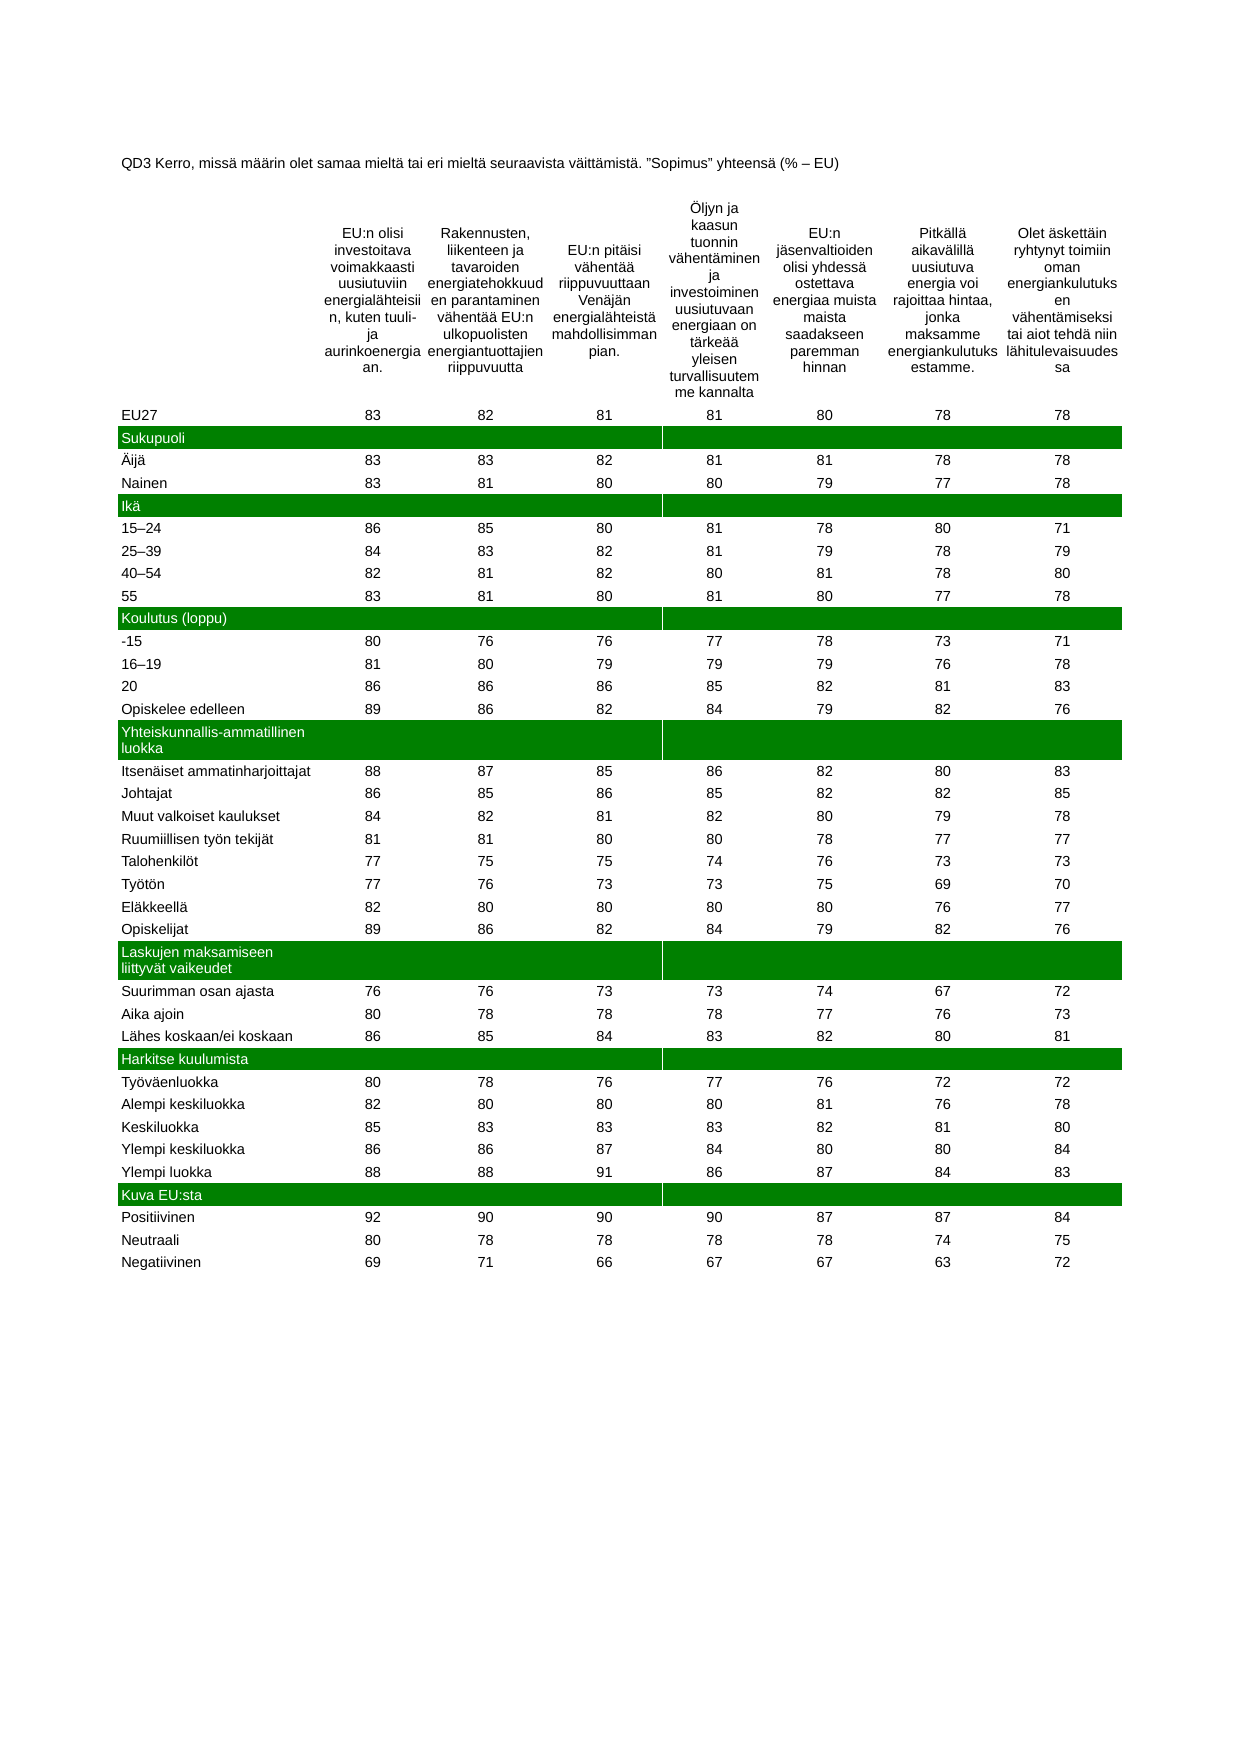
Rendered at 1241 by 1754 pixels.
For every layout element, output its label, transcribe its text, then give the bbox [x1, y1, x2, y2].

table_cell 77 [766, 1003, 883, 1025]
table_cell [118, 197, 321, 404]
table_cell 82 [883, 918, 1002, 941]
table_cell 77 [663, 1070, 766, 1093]
table_header QD3 Kerro, missä määrin olet samaa mieltä tai eri mieltä seuraavista väittämistä. ”Sopimus” yhteensä (% – EU) [118, 152, 1122, 174]
table_cell 73 [546, 873, 662, 895]
table_cell 86 [546, 782, 662, 805]
table_cell 79 [766, 918, 883, 941]
table_cell 76 [1002, 918, 1122, 941]
table_cell 66 [546, 1251, 662, 1274]
table_cell 81 [1002, 1025, 1122, 1048]
table_cell 81 [321, 828, 424, 850]
table_cell [883, 1048, 1002, 1070]
table_cell 80 [546, 472, 662, 494]
table_cell 70 [1002, 873, 1122, 895]
table_cell 83 [663, 1025, 766, 1048]
table_cell 79 [883, 805, 1002, 827]
table_cell Kuva EU:sta [118, 1183, 321, 1206]
table_cell 82 [546, 562, 662, 585]
table_cell Öljyn ja kaasun tuonnin vähentäminen ja investoiminen uusiutuvaan energiaan on tärkeää yleisen turvallisuutemme kannalta [663, 197, 766, 404]
table_cell 25–39 [118, 540, 321, 562]
table_cell 82 [546, 449, 662, 472]
table_cell 82 [663, 805, 766, 827]
table_cell [663, 1048, 766, 1070]
table_cell [1002, 607, 1122, 630]
table_cell 80 [883, 1025, 1002, 1048]
table_cell 78 [663, 1003, 766, 1025]
table_cell 76 [424, 873, 546, 895]
table_cell 86 [663, 1161, 766, 1183]
table_cell 84 [663, 1138, 766, 1161]
table_cell 74 [663, 850, 766, 873]
table_cell 86 [321, 782, 424, 805]
table_cell 86 [321, 1025, 424, 1048]
table_cell 80 [766, 1138, 883, 1161]
table_cell 83 [424, 449, 546, 472]
table_cell [1002, 494, 1122, 517]
table_cell 84 [546, 1025, 662, 1048]
table_cell 78 [663, 1229, 766, 1251]
table_cell [546, 720, 662, 760]
table_cell EU:n olisi investoitava voimakkaasti uusiutuviin energialähteisiin, kuten tuuli- ja aurinkoenergiaan. [321, 197, 424, 404]
table_cell 81 [321, 653, 424, 675]
table_cell Sukupuoli [118, 426, 321, 449]
table_cell 83 [321, 449, 424, 472]
table_cell Rakennusten, liikenteen ja tavaroiden energiatehokkuuden parantaminen vähentää EU:n ulkopuolisten energiantuottajien riippuvuutta [424, 197, 546, 404]
table_cell 79 [1002, 540, 1122, 562]
table_cell 76 [883, 1093, 1002, 1116]
table_cell 88 [321, 760, 424, 782]
table_cell [766, 720, 883, 760]
table_cell [1002, 174, 1122, 197]
table_cell 82 [546, 540, 662, 562]
table_cell 78 [883, 540, 1002, 562]
table_cell [424, 494, 546, 517]
table_cell 86 [321, 517, 424, 539]
table_cell 73 [1002, 1003, 1122, 1025]
table_cell [546, 607, 662, 630]
table_cell 80 [424, 895, 546, 918]
table_cell 78 [883, 449, 1002, 472]
table_cell 85 [663, 782, 766, 805]
table_cell 81 [883, 1116, 1002, 1138]
table_cell 85 [424, 517, 546, 539]
table_cell [321, 426, 424, 449]
table_cell 90 [424, 1206, 546, 1228]
table_cell 73 [546, 980, 662, 1002]
table_cell 79 [663, 653, 766, 675]
table_cell 77 [321, 873, 424, 895]
table_cell 80 [663, 472, 766, 494]
table_cell 82 [321, 895, 424, 918]
table_cell 80 [883, 1138, 1002, 1161]
table_cell 55 [118, 585, 321, 607]
table_cell 77 [321, 850, 424, 873]
table_cell 78 [1002, 472, 1122, 494]
table_cell [424, 941, 546, 980]
table_cell [663, 1183, 766, 1206]
table_cell 86 [424, 675, 546, 698]
table_cell [321, 174, 424, 197]
table_cell 74 [883, 1229, 1002, 1251]
table_cell 73 [1002, 850, 1122, 873]
table_cell [766, 1183, 883, 1206]
table_cell 88 [321, 1161, 424, 1183]
table_cell 69 [321, 1251, 424, 1274]
table_cell 80 [663, 562, 766, 585]
table_cell [546, 1048, 662, 1070]
table_cell 67 [883, 980, 1002, 1002]
table_cell 82 [883, 782, 1002, 805]
table_cell 80 [663, 895, 766, 918]
table_cell Lähes koskaan/ei koskaan [118, 1025, 321, 1048]
table_cell 76 [546, 1070, 662, 1093]
table_cell [321, 720, 424, 760]
table_cell [424, 1048, 546, 1070]
table_cell 85 [663, 675, 766, 698]
table_cell [663, 426, 766, 449]
table_cell Opiskelijat [118, 918, 321, 941]
table_cell 78 [1002, 585, 1122, 607]
table_cell 72 [1002, 980, 1122, 1002]
table_cell [424, 174, 546, 197]
table_cell Neutraali [118, 1229, 321, 1251]
table_cell [883, 494, 1002, 517]
table_cell [546, 426, 662, 449]
table_cell 80 [546, 895, 662, 918]
table_cell 82 [766, 760, 883, 782]
table_cell 78 [424, 1003, 546, 1025]
table_cell 85 [1002, 782, 1122, 805]
table_cell [883, 941, 1002, 980]
table_cell Nainen [118, 472, 321, 494]
table_cell Äijä [118, 449, 321, 472]
table_cell Johtajat [118, 782, 321, 805]
table_cell 78 [424, 1070, 546, 1093]
table_cell 81 [663, 517, 766, 539]
table_cell 71 [1002, 630, 1122, 652]
table_cell 83 [1002, 675, 1122, 698]
table_cell 63 [883, 1251, 1002, 1274]
table_cell Työtön [118, 873, 321, 895]
table_cell 76 [883, 653, 1002, 675]
table_cell 82 [546, 918, 662, 941]
table_cell [1002, 720, 1122, 760]
table_cell Itsenäiset ammatinharjoittajat [118, 760, 321, 782]
table_cell 90 [546, 1206, 662, 1228]
table_cell 84 [321, 540, 424, 562]
table_cell [321, 941, 424, 980]
table_cell Työväenluokka [118, 1070, 321, 1093]
table_cell [883, 174, 1002, 197]
table_cell 67 [663, 1251, 766, 1274]
table_cell 84 [663, 918, 766, 941]
table_cell 79 [766, 540, 883, 562]
table_cell [766, 494, 883, 517]
table_cell 80 [766, 895, 883, 918]
table_cell [1002, 426, 1122, 449]
table_cell 80 [546, 585, 662, 607]
table_cell 78 [766, 630, 883, 652]
table_cell 84 [883, 1161, 1002, 1183]
table_cell 73 [883, 630, 1002, 652]
table_cell 87 [883, 1206, 1002, 1228]
table_cell [424, 607, 546, 630]
table_cell 83 [1002, 760, 1122, 782]
table_cell 77 [883, 585, 1002, 607]
table_cell Pitkällä aikavälillä uusiutuva energia voi rajoittaa hintaa, jonka maksamme energiankulutuksestamme. [883, 197, 1002, 404]
table_cell Aika ajoin [118, 1003, 321, 1025]
table_cell EU:n jäsenvaltioiden olisi yhdessä ostettava energiaa muista maista saadakseen paremman hinnan [766, 197, 883, 404]
table_cell 75 [424, 850, 546, 873]
table_cell 78 [1002, 805, 1122, 827]
table_cell Koulutus (loppu) [118, 607, 321, 630]
table_cell 81 [766, 562, 883, 585]
table_cell 80 [883, 517, 1002, 539]
table_cell 81 [883, 675, 1002, 698]
table_cell 82 [321, 1093, 424, 1116]
table_cell EU27 [118, 404, 321, 426]
table_cell 80 [766, 585, 883, 607]
table_cell 79 [766, 472, 883, 494]
table_cell 81 [663, 449, 766, 472]
table_cell 15–24 [118, 517, 321, 539]
table_cell [883, 1183, 1002, 1206]
table_cell 92 [321, 1206, 424, 1228]
table_cell 81 [424, 828, 546, 850]
table_cell 69 [883, 873, 1002, 895]
table_cell 76 [424, 630, 546, 652]
table_cell 85 [424, 1025, 546, 1048]
table_cell 82 [766, 782, 883, 805]
table_cell 80 [546, 517, 662, 539]
table_cell 83 [321, 472, 424, 494]
table_cell Laskujen maksamiseen liittyvät vaikeudet [118, 941, 321, 980]
table_cell 83 [424, 1116, 546, 1138]
table_cell 72 [883, 1070, 1002, 1093]
table_cell 76 [766, 850, 883, 873]
table_cell 78 [546, 1229, 662, 1251]
table_cell 81 [546, 805, 662, 827]
table_cell 83 [663, 1116, 766, 1138]
table_cell 82 [766, 675, 883, 698]
table_cell 82 [766, 1116, 883, 1138]
table_cell 75 [1002, 1229, 1122, 1251]
table_cell [663, 494, 766, 517]
table_cell [766, 1048, 883, 1070]
table_cell EU:n pitäisi vähentää riippuvuuttaan Venäjän energialähteistä mahdollisimman pian. [546, 197, 662, 404]
table_cell 83 [546, 1116, 662, 1138]
table_cell 76 [424, 980, 546, 1002]
table_cell Eläkkeellä [118, 895, 321, 918]
table_cell 79 [766, 698, 883, 720]
table_cell 78 [1002, 1093, 1122, 1116]
table_cell 16–19 [118, 653, 321, 675]
table_cell 80 [663, 1093, 766, 1116]
table_cell Muut valkoiset kaulukset [118, 805, 321, 827]
table_cell 85 [424, 782, 546, 805]
table_cell 80 [546, 1093, 662, 1116]
table_cell 83 [1002, 1161, 1122, 1183]
table_cell Yhteiskunnallis-ammatillinen luokka [118, 720, 321, 760]
table_cell [663, 607, 766, 630]
table_cell 85 [546, 760, 662, 782]
table_cell 81 [663, 585, 766, 607]
table_cell 82 [883, 698, 1002, 720]
table_cell 81 [663, 404, 766, 426]
table_cell 86 [424, 1138, 546, 1161]
table_cell 88 [424, 1161, 546, 1183]
table_cell 81 [424, 472, 546, 494]
table_cell 77 [883, 472, 1002, 494]
table_cell 77 [663, 630, 766, 652]
table_cell [663, 941, 766, 980]
table_cell 85 [321, 1116, 424, 1138]
table_cell 84 [1002, 1138, 1122, 1161]
table_cell 80 [546, 828, 662, 850]
table_cell 78 [766, 517, 883, 539]
table_cell [546, 941, 662, 980]
table_cell 81 [546, 404, 662, 426]
table_cell [546, 494, 662, 517]
table_cell 83 [424, 540, 546, 562]
table_cell 83 [321, 585, 424, 607]
table_cell 76 [883, 1003, 1002, 1025]
table_cell [424, 720, 546, 760]
table_cell 71 [424, 1251, 546, 1274]
table_cell [424, 1183, 546, 1206]
table_cell 81 [424, 562, 546, 585]
table_cell 80 [663, 828, 766, 850]
table_cell 87 [546, 1138, 662, 1161]
table_cell 80 [321, 1070, 424, 1093]
table_cell 84 [1002, 1206, 1122, 1228]
table_cell 79 [546, 653, 662, 675]
table_cell 86 [321, 1138, 424, 1161]
table_cell 91 [546, 1161, 662, 1183]
table_cell 75 [546, 850, 662, 873]
table_cell 80 [321, 630, 424, 652]
table_cell 77 [883, 828, 1002, 850]
table_cell [883, 426, 1002, 449]
table_cell 86 [424, 698, 546, 720]
table_cell Negatiivinen [118, 1251, 321, 1274]
table_cell 80 [1002, 562, 1122, 585]
table_cell 84 [321, 805, 424, 827]
table_cell 82 [424, 805, 546, 827]
table_cell 87 [766, 1161, 883, 1183]
table_cell 72 [1002, 1251, 1122, 1274]
table_cell Positiivinen [118, 1206, 321, 1228]
table_cell 72 [1002, 1070, 1122, 1093]
table_cell 81 [766, 449, 883, 472]
table_cell [766, 426, 883, 449]
table_cell 76 [766, 1070, 883, 1093]
table_cell Keskiluokka [118, 1116, 321, 1138]
table_cell 74 [766, 980, 883, 1002]
table_cell 79 [766, 653, 883, 675]
table_cell Alempi keskiluokka [118, 1093, 321, 1116]
table_cell [321, 1183, 424, 1206]
table_cell 83 [321, 404, 424, 426]
table_cell 87 [766, 1206, 883, 1228]
table_cell 86 [546, 675, 662, 698]
table_cell 80 [883, 760, 1002, 782]
table_cell 80 [766, 404, 883, 426]
table_cell 89 [321, 698, 424, 720]
table_cell 80 [766, 805, 883, 827]
table_cell 71 [1002, 517, 1122, 539]
table_cell 80 [321, 1229, 424, 1251]
table_cell 86 [663, 760, 766, 782]
table_cell -15 [118, 630, 321, 652]
table_cell Olet äskettäin ryhtynyt toimiin oman energiankulutuksen vähentämiseksi tai aiot tehdä niin lähitulevaisuudessa [1002, 197, 1122, 404]
table_cell 77 [1002, 828, 1122, 850]
table_cell 82 [424, 404, 546, 426]
table_cell 80 [424, 653, 546, 675]
table_cell 81 [766, 1093, 883, 1116]
table_cell [321, 607, 424, 630]
table_cell [118, 174, 321, 197]
table_cell 78 [1002, 653, 1122, 675]
table_cell Talohenkilöt [118, 850, 321, 873]
table_cell 81 [424, 585, 546, 607]
table_cell [883, 607, 1002, 630]
table_cell 76 [883, 895, 1002, 918]
table_cell 80 [321, 1003, 424, 1025]
table_cell [766, 607, 883, 630]
table_cell 78 [424, 1229, 546, 1251]
table_cell 80 [1002, 1116, 1122, 1138]
table_cell [766, 174, 883, 197]
table_cell 40–54 [118, 562, 321, 585]
table_cell 80 [424, 1093, 546, 1116]
table_cell 86 [321, 675, 424, 698]
table_cell [883, 720, 1002, 760]
table_cell Harkitse kuulumista [118, 1048, 321, 1070]
table_cell 75 [766, 873, 883, 895]
table_cell 78 [883, 562, 1002, 585]
table_cell 89 [321, 918, 424, 941]
table_cell 67 [766, 1251, 883, 1274]
table_cell 78 [766, 828, 883, 850]
table_cell 82 [546, 698, 662, 720]
table_cell 78 [1002, 404, 1122, 426]
table_cell [1002, 1048, 1122, 1070]
table_cell [321, 1048, 424, 1070]
table_cell 82 [321, 562, 424, 585]
table_cell 76 [546, 630, 662, 652]
table_cell 84 [663, 698, 766, 720]
table_cell [1002, 1183, 1122, 1206]
table_cell 77 [1002, 895, 1122, 918]
table_cell [424, 426, 546, 449]
table_cell 78 [766, 1229, 883, 1251]
table_cell 81 [663, 540, 766, 562]
table_cell [546, 1183, 662, 1206]
table_cell 87 [424, 760, 546, 782]
table_cell 82 [766, 1025, 883, 1048]
table_cell [546, 174, 662, 197]
table_cell Ikä [118, 494, 321, 517]
table_cell 73 [663, 980, 766, 1002]
table_cell 20 [118, 675, 321, 698]
table_cell [663, 720, 766, 760]
table_cell 76 [1002, 698, 1122, 720]
table_cell 73 [663, 873, 766, 895]
table_cell 78 [1002, 449, 1122, 472]
table_cell 86 [424, 918, 546, 941]
table_cell [766, 941, 883, 980]
table_cell [1002, 941, 1122, 980]
table_cell 78 [883, 404, 1002, 426]
table_cell 76 [321, 980, 424, 1002]
table_cell Opiskelee edelleen [118, 698, 321, 720]
table_cell 78 [546, 1003, 662, 1025]
table_cell Ruumiillisen työn tekijät [118, 828, 321, 850]
table_cell Ylempi luokka [118, 1161, 321, 1183]
table_cell [321, 494, 424, 517]
table_cell Ylempi keskiluokka [118, 1138, 321, 1161]
table_cell [663, 174, 766, 197]
table_cell Suurimman osan ajasta [118, 980, 321, 1002]
table_cell 73 [883, 850, 1002, 873]
table_cell 90 [663, 1206, 766, 1228]
